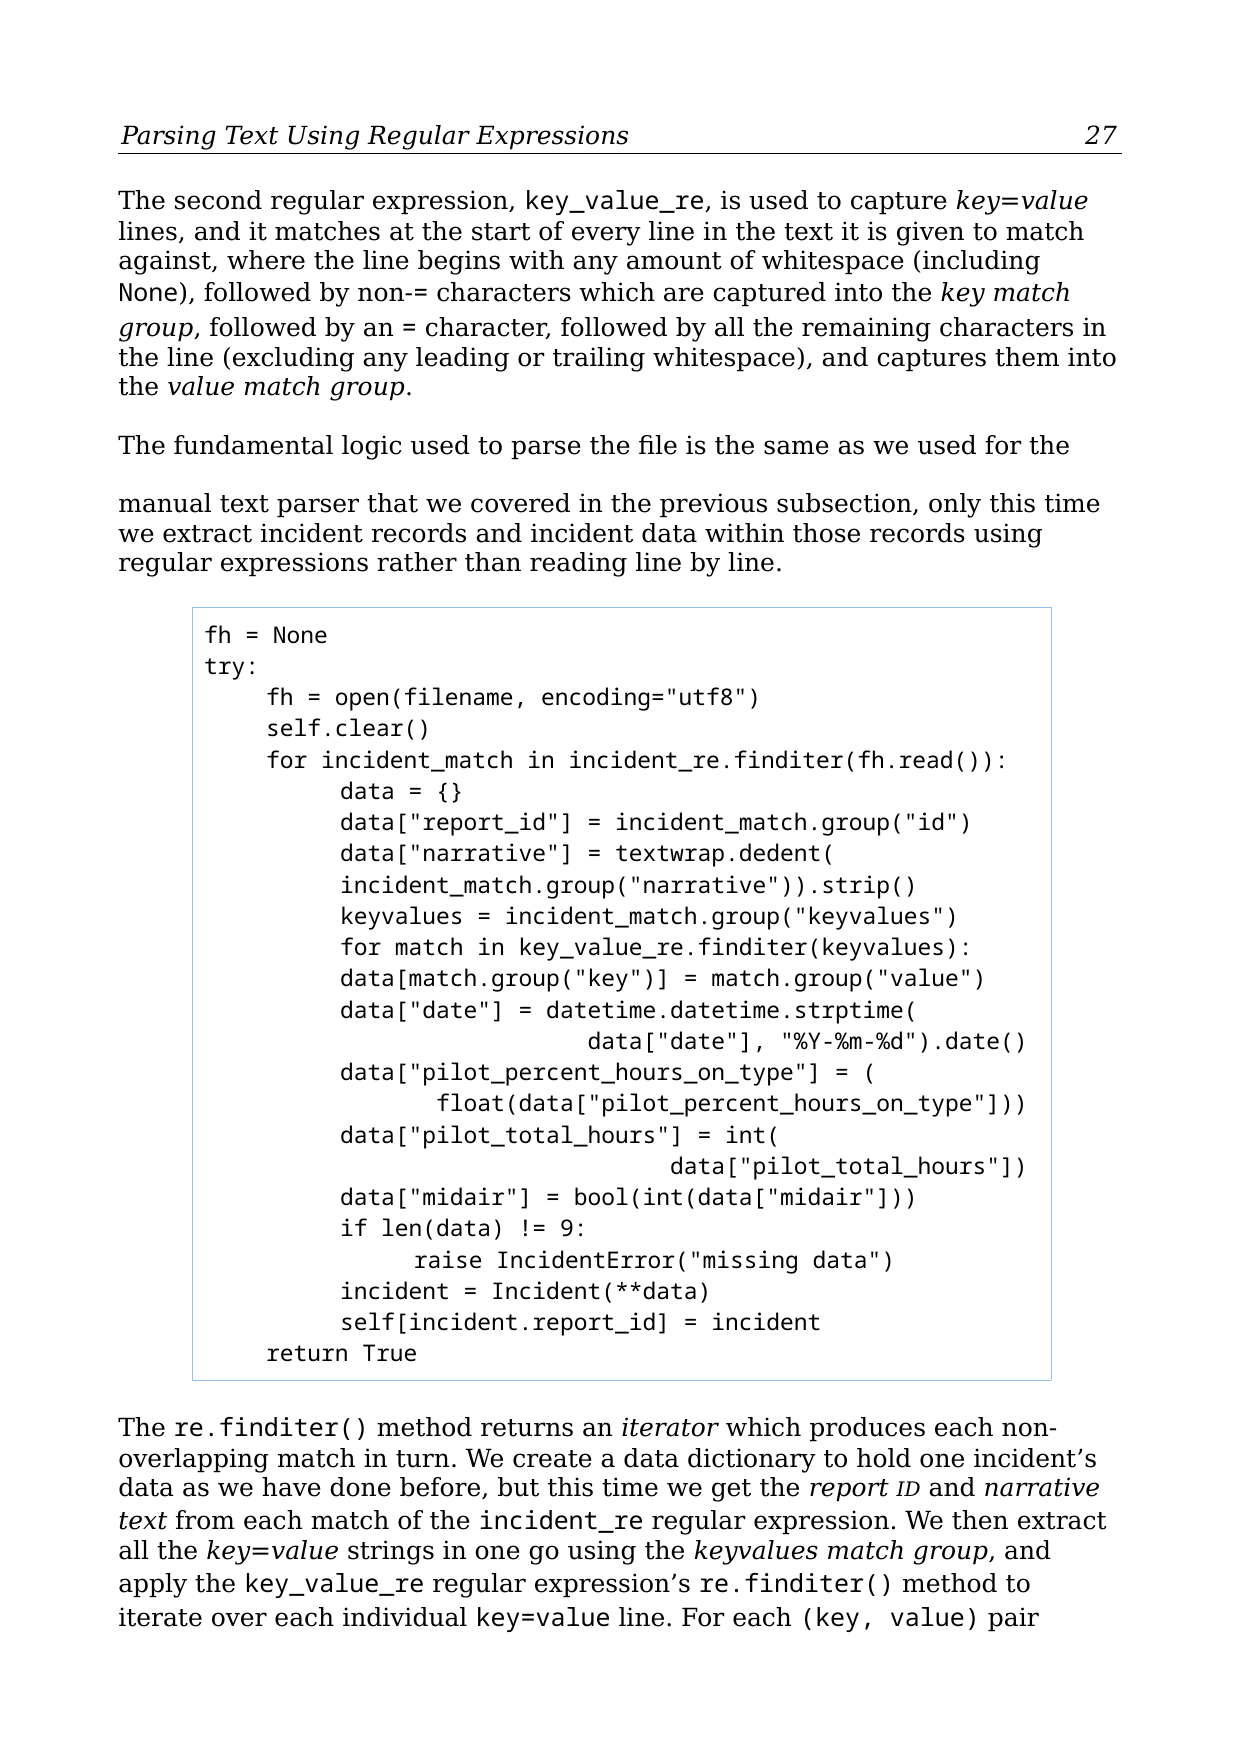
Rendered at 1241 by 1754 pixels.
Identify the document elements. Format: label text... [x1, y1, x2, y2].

text The second regular expression, key_value_re, is used to capture key=value lines, and it matches at the start of every line in the text it is given to match against, where the line begins with any amount of whitespace (including None), followed by non-= characters which are captured into the key match group, followed by an = character, followed by all the remaining characters in the line (excluding any leading or trailing whitespace), and captures them into the value match group. [118, 183, 1122, 402]
text incident_match.group("narrative")).strip() [193, 857, 1051, 888]
text data["midair"] = bool(int(data["midair"])) [193, 1169, 1051, 1200]
text fh = None [193, 608, 1051, 638]
text float(data["pilot_percent_hours_on_type"])) [193, 1075, 1051, 1107]
text return True [193, 1325, 1051, 1380]
text data["narrative"] = textwrap.dedent( [193, 825, 1051, 857]
text data["pilot_total_hours"]) [193, 1138, 1051, 1169]
text data["date"], "%Y-%m-%d").date() [193, 1013, 1051, 1044]
text The re.finditer() method returns an iterator which produces each non-overlapping match in turn. We create a data dictionary to hold one incident’s data as we have done before, but this time we get the report id and narrative text from each match of the incident_re regular expression. We then extract all the key=value strings in one go using the keyvalues match group, and apply the key_value_re regular expression’s re.finditer() method to iterate over each individual key=value line. For each (key, value) pair [118, 1410, 1122, 1634]
text manual text parser that we covered in the previous subsection, only this time we extract incident records and incident data within those records using regular expressions rather than reading line by line. [118, 490, 1122, 577]
text fh = open(filename, encoding="utf8") [193, 669, 1051, 700]
text data[match.group("key")] = match.group("value") [193, 950, 1051, 982]
text data["date"] = datetime.datetime.strptime( [193, 982, 1051, 1013]
text for match in key_value_re.finditer(keyvalues): [193, 919, 1051, 950]
text try: [193, 638, 1051, 669]
text raise IncidentError("missing data") [193, 1232, 1051, 1263]
text incident = Incident(**data) [193, 1263, 1051, 1294]
text keyvalues = incident_match.group("keyvalues") [193, 888, 1051, 919]
text self.clear() [193, 700, 1051, 732]
text for incident_match in incident_re.finditer(fh.read()): [193, 732, 1051, 763]
text data["pilot_percent_hours_on_type"] = ( [193, 1044, 1051, 1075]
text data["report_id"] = incident_match.group("id") [193, 794, 1051, 825]
text if len(data) != 9: [193, 1200, 1051, 1232]
text data = {} [193, 763, 1051, 794]
text self[incident.report_id] = incident [193, 1294, 1051, 1325]
text data["pilot_total_hours"] = int( [193, 1107, 1051, 1138]
text The fundamental logic used to parse the file is the same as we used for the [118, 431, 1122, 460]
